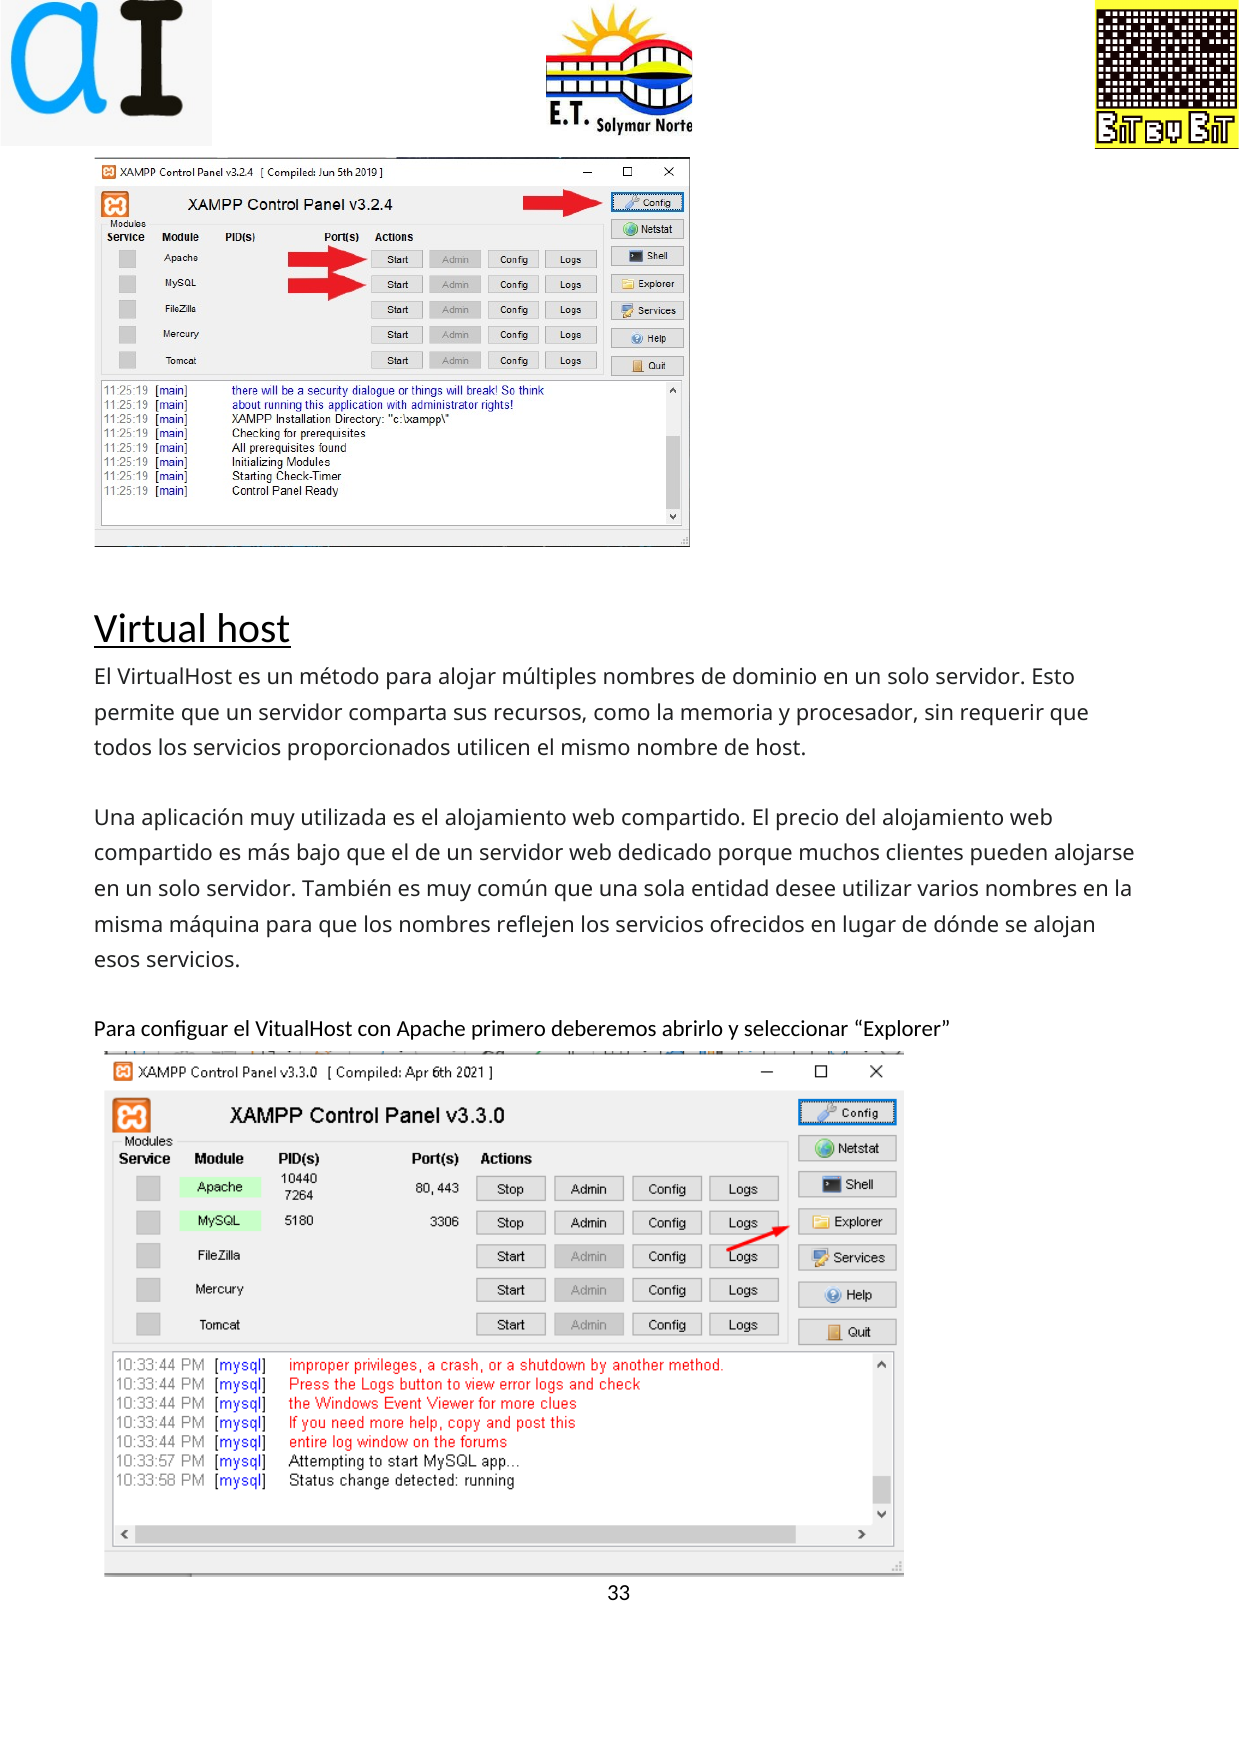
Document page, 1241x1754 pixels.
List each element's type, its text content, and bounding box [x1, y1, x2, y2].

text Virtual host [94, 602, 1143, 653]
text El VirtualHost es un método para alojar múltiples nombres de dominio en un solo servidor. Esto permite que un servidor comparta sus recursos, como la memoria y procesador, sin requerir que todos los servicios proporcionados utilicen el mismo nombre de host. [94, 661, 1143, 762]
text Una aplicación muy utilizada es el alojamiento web compartido. El precio del alojamiento web compartido es más bajo que el de un servidor web dedicado porque muchos clientes pueden alojarse en un solo servidor. También es muy común que una sola entidad desee utilizar varios nombres en la misma máquina para que los nombres reflejen los servicios ofrecidos en lugar de dónde se alojan esos servicios. [94, 801, 1143, 974]
picture [0, 0, 212, 146]
picture [104, 1051, 904, 1577]
picture [94, 157, 690, 547]
picture [546, 0, 693, 146]
text Para configuar el VitualHost con Apache primero deberemos abrirlo y seleccionar “Explorer” [94, 1014, 1143, 1042]
picture [1094, 0, 1239, 149]
